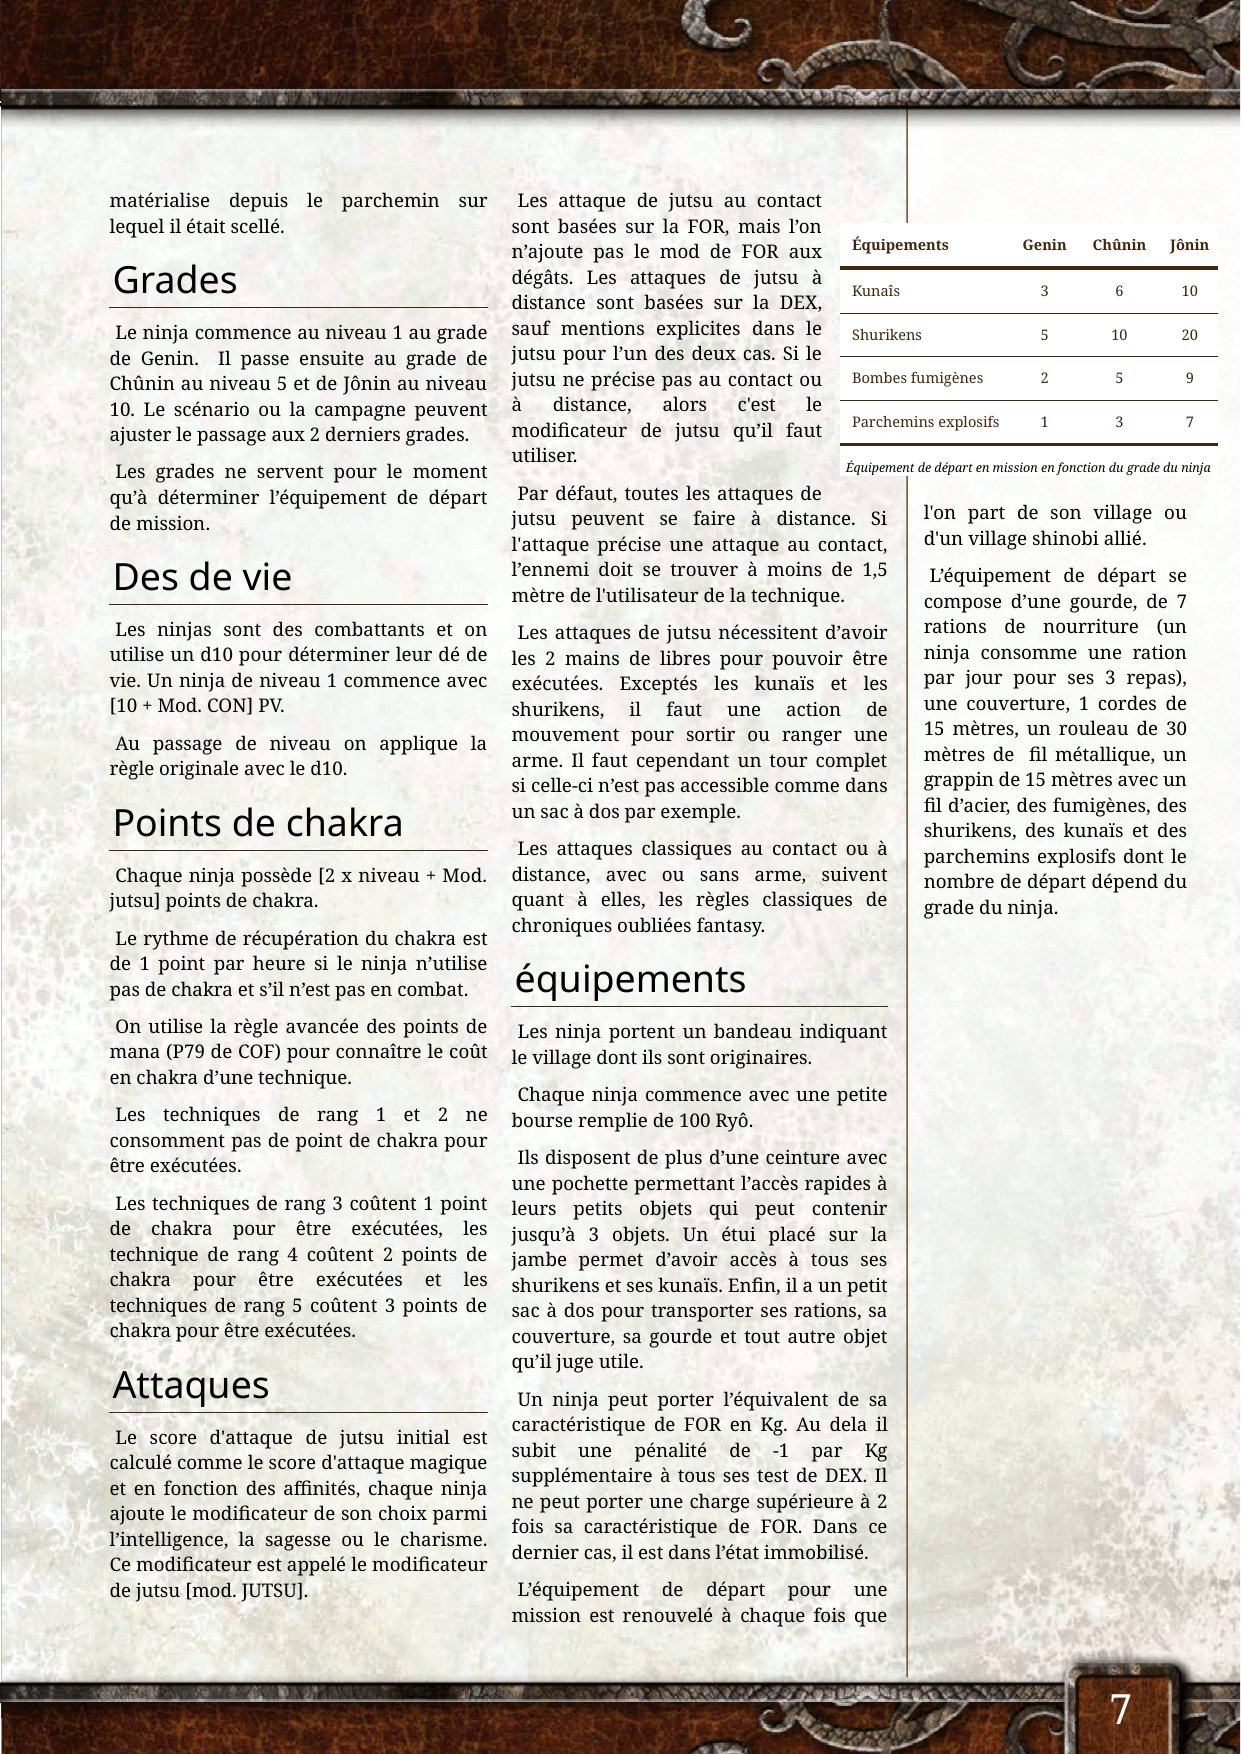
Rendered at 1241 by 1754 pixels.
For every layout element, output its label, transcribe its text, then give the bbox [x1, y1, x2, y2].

text matérialise depuis le parchemin sur lequel il était scellé. [109, 188, 488, 239]
text Les techniques de rang 3 coûtent 1 point de chakra pour être exécutées, les technique de rang 4 coûtent 2 points de chakra pour être exécutées et les techniques de rang 5 coûtent 3 points de chakra pour être exécutées. [109, 1190, 488, 1343]
text Au passage de niveau on applique la règle originale avec le d10. [109, 730, 488, 781]
table_cell 1 [1005, 401, 1078, 443]
table_cell 3 [1005, 270, 1078, 313]
table_cell Kunaîs [840, 270, 1005, 313]
picture [0, 0, 1241, 1754]
text Le rythme de récupération du chakra est de 1 point par heure si le ninja n’utilise pas de chakra et s’il n’est pas en combat. [109, 925, 488, 1001]
text Chaque ninja possède [2 x niveau + Mod. jutsu] points de chakra. [109, 862, 488, 913]
subtitle équipements [511, 950, 888, 1006]
table_cell Shurikens [840, 314, 1005, 356]
text Équipement de départ en mission en fonction du grade du ninja [840, 459, 1218, 476]
text Chaque ninja commence avec une petite bourse remplie de 100 Ryô. [511, 1081, 888, 1132]
text Les techniques de rang 1 et 2 ne consomment pas de point de chakra pour être exécutées. [109, 1102, 488, 1178]
text Par défaut, toutes les attaques de jutsu peuvent se faire à distance. Si l'attaque précise une attaque au contact, l’ennemi doit se trouver à moins de 1,5 mètre de l'utilisateur de la technique. [511, 480, 888, 608]
table_cell 7 [1155, 401, 1218, 443]
table_cell 2 [1005, 357, 1078, 400]
table_cell 6 [1078, 270, 1155, 313]
text L’équipement de départ pour une mission est renouvelé à chaque fois que [511, 1576, 888, 1627]
table_cell 3 [1078, 401, 1155, 443]
table_header Genin [1005, 223, 1078, 266]
table_cell 5 [1005, 314, 1078, 356]
table_cell 20 [1155, 314, 1218, 356]
table_cell Bombes fumigènes [840, 357, 1005, 400]
subtitle Grades [109, 251, 488, 307]
subtitle Attaques [109, 1355, 488, 1412]
subtitle Des de vie [109, 547, 488, 604]
text On utilise la règle avancée des points de mana (P79 de COF) pour connaître le coût en chakra d’une technique. [109, 1013, 488, 1090]
subtitle Points de chakra [109, 793, 488, 850]
table_cell 10 [1155, 270, 1218, 313]
text Les ninjas sont des combattants et on utilise un d10 pour déterminer leur dé de vie. Un ninja de niveau 1 commence avec [10 + Mod. CON] PV. [109, 616, 488, 718]
table_header Jônin [1155, 223, 1218, 266]
table_cell 9 [1155, 357, 1218, 400]
table_header Chûnin [1078, 223, 1155, 266]
table_cell 10 [1078, 314, 1155, 356]
text L’équipement de départ se compose d’une gourde, de 7 rations de nourriture (un ninja consomme une ration par jour pour ses 3 repas), une couverture, 1 cordes de 15 mètres, un rouleau de 30 mètres de fil métallique, un grappin de 15 mètres avec un fil d’acier, des fumigènes, des shurikens, des kunaïs et des parchemins explosifs dont le nombre de départ dépend du grade du ninja. [923, 562, 1187, 920]
table_header Équipements [840, 223, 1005, 266]
text Les ninja portent un bandeau indiquant le village dont ils sont originaires. [511, 1018, 888, 1069]
text l'on part de son village ou d'un village shinobi allié. [923, 476, 1187, 551]
table_cell 5 [1078, 357, 1155, 400]
text [923, 188, 1187, 223]
text Le score d'attaque de jutsu initial est calculé comme le score d'attaque magique et en fonction des affinités, chaque ninja ajoute le modificateur de son choix parmi l’intelligence, la sagesse ou le charisme. Ce modificateur est appelé le modificateur de jutsu [mod. JUTSU]. [109, 1424, 488, 1603]
text Un ninja peut porter l’équivalent de sa caractéristique de FOR en Kg. Au dela il subit une pénalité de -1 par Kg supplémentaire à tous ses test de DEX. Il ne peut porter une charge supérieure à 2 fois sa caractéristique de FOR. Dans ce dernier cas, il est dans l’état immobilisé. [511, 1386, 888, 1564]
text Les attaques classiques au contact ou à distance, avec ou sans arme, suivent quant à elles, les règles classiques de chroniques oubliées fantasy. [511, 836, 888, 938]
table_cell Parchemins explosifs [840, 401, 1005, 443]
text Les attaques de jutsu nécessitent d’avoir les 2 mains de libres pour pouvoir être exécutées. Exceptés les kunaïs et les shurikens, il faut une action de mouvement pour sortir ou ranger une arme. Il faut cependant un tour complet si celle-ci n’est pas accessible comme dans un sac à dos par exemple. [511, 620, 888, 824]
text Le ninja commence au niveau 1 au grade de Genin. Il passe ensuite au grade de Chûnin au niveau 5 et de Jônin au niveau 10. Le scénario ou la campagne peuvent ajuster le passage aux 2 derniers grades. [109, 319, 488, 447]
text Les grades ne servent pour le moment qu’à déterminer l’équipement de départ de mission. [109, 459, 488, 535]
text Ils disposent de plus d’une ceinture avec une pochette permettant l’accès rapides à leurs petits objets qui peut contenir jusqu’à 3 objets. Un étui placé sur la jambe permet d’avoir accès à tous ses shurikens et ses kunaïs. Enfin, il a un petit sac à dos pour transporter ses rations, sa couverture, sa gourde et tout autre objet qu’il juge utile. [511, 1144, 888, 1374]
text Les attaque de jutsu au contact sont basées sur la FOR, mais l’on n’ajoute pas le mod de FOR aux dégâts. Les attaques de jutsu à distance sont basées sur la DEX, sauf mentions explicites dans le jutsu pour l’un des deux cas. Si le jutsu ne précise pas au contact ou à distance, alors c'est le modificateur de jutsu qu’il faut utiliser. [511, 188, 888, 468]
